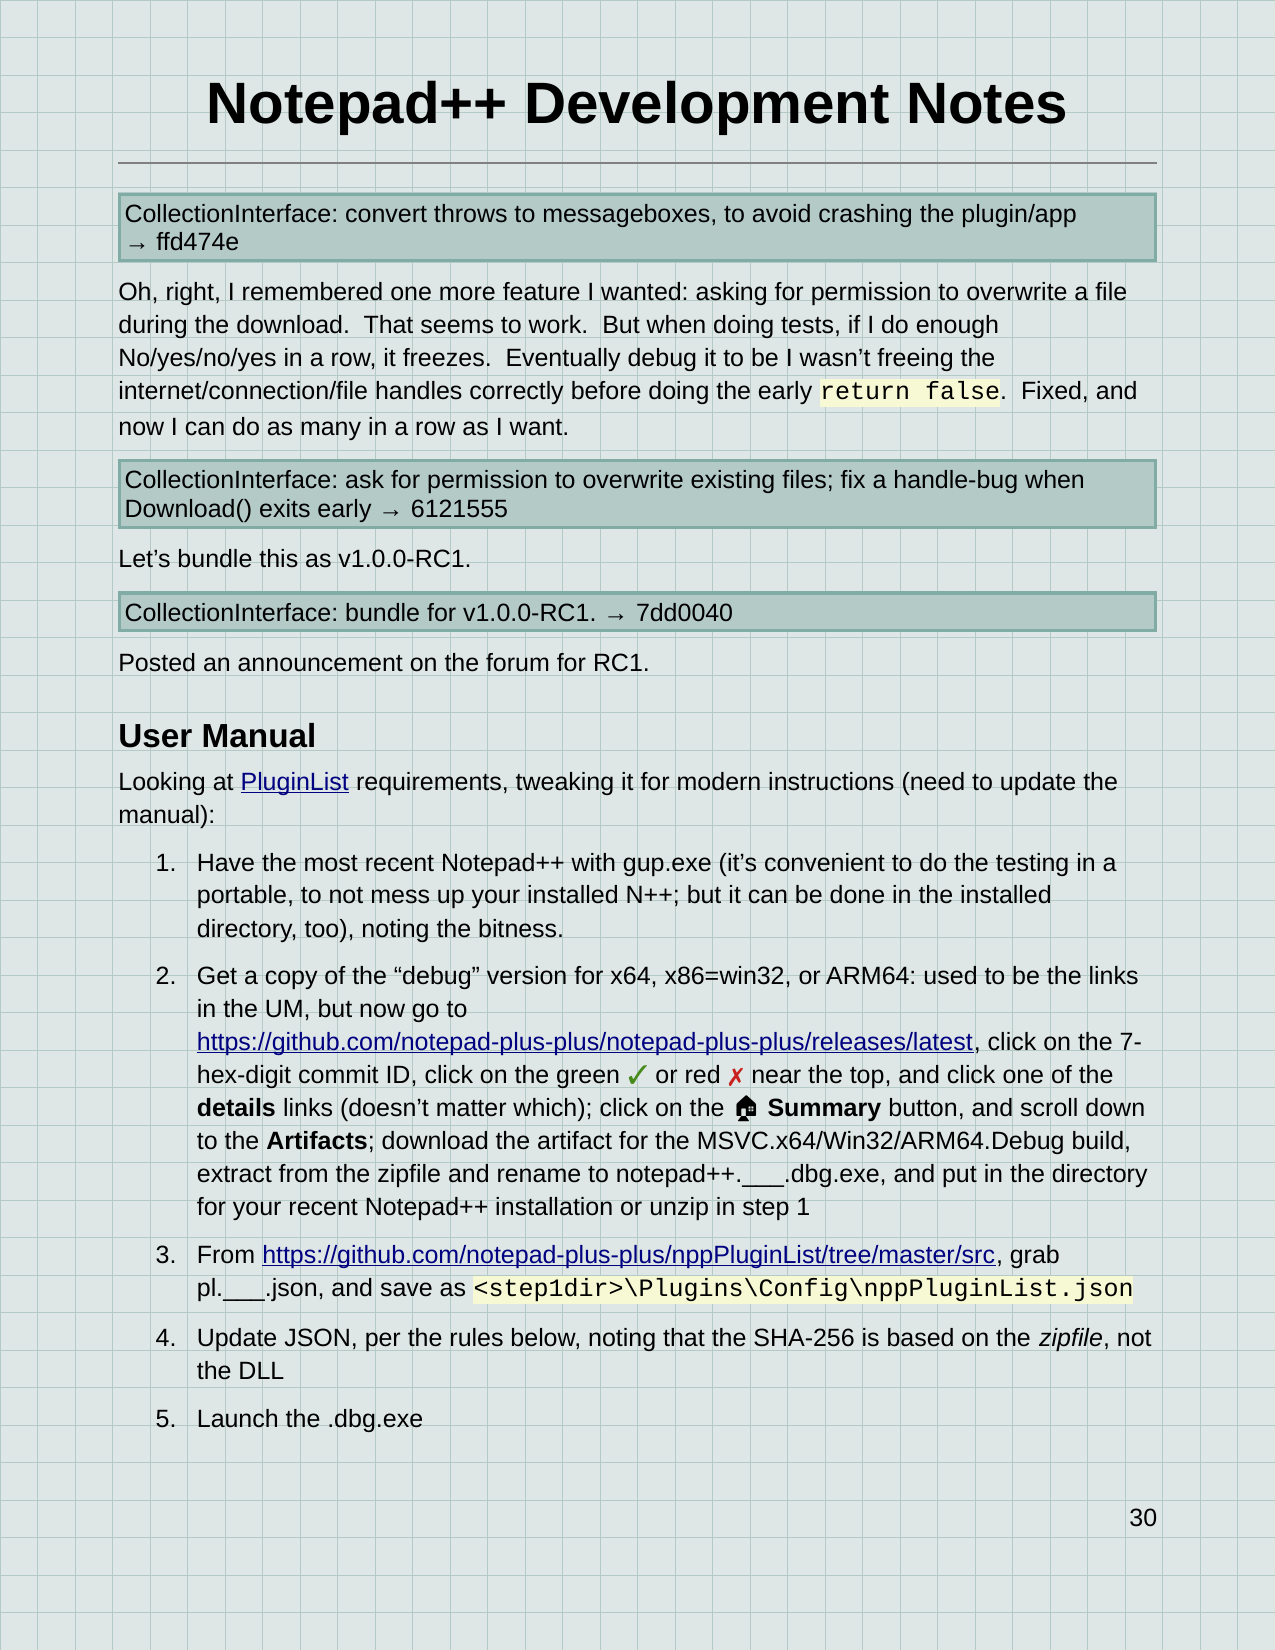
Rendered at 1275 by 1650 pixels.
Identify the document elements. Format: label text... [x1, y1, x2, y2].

list Update JSON, per the rules below, noting that the SHA-256 is based on the zipfile, not the DLL [155, 1323, 1157, 1385]
list From https://github.com/notepad-plus-plus/nppPluginList/tree/master/src, grab pl.___.json, and save as <step1dir>\Plugins\Config\nppPluginList.json [155, 1240, 1157, 1304]
text CollectionInterface: convert throws to messageboxes, to avoid crashing the plugin/app → ffd474e [121, 196, 1154, 259]
list Get a copy of the “debug” version for x64, x86=win32, or ARM64: used to be the links in the UM, but now go to https://github.com/notepad-plus-plus/notepad-plus-plus/releases/latest, click on the 7-hex-digit commit ID, click on the green ✓ or red ✗ near the top, and click one of the details links (doesn’t matter which); click on the 🏠 Summary button, and scroll down to the Artifacts; download the artifact for the MSVC.x64/Win32/ARM64.Debug build, extract from the zipfile and rename to notepad++.___.dbg.exe, and put in the directory for your recent Notepad++ installation or unzip in step 1 [155, 961, 1157, 1221]
text Oh, right, I remembered one more feature I wanted: asking for permission to overwrite a file during the download. That seems to work. But when doing tests, if I do enough No/yes/no/yes in a row, it freezes. Eventually debug it to be I wasn’t freeing the internet/connection/file handles correctly before doing the early return false. Fixed, and now I can do as many in a row as I want. [118, 277, 1157, 440]
subtitle User Manual [118, 716, 1157, 754]
text Looking at PluginList requirements, tweaking it for modern instructions (need to update the manual): [118, 767, 1157, 829]
text CollectionInterface: ask for permission to overwrite existing files; fix a handle-bug when Download() exits early → 6121555 [121, 462, 1154, 526]
text Posted an announcement on the forum for RC1. [118, 647, 1157, 676]
text Let’s bundle this as v1.0.0-RC1. [118, 544, 1157, 573]
list Launch the .dbg.exe [155, 1404, 1157, 1432]
list Have the most recent Notepad++ with gup.exe (it’s convenient to do the testing in a portable, to not mess up your installed N++; but it can be done in the installed directory, too), noting the bitness. [155, 847, 1157, 942]
text CollectionInterface: bundle for v1.0.0-RC1. → 7dd0040 [121, 595, 1154, 629]
